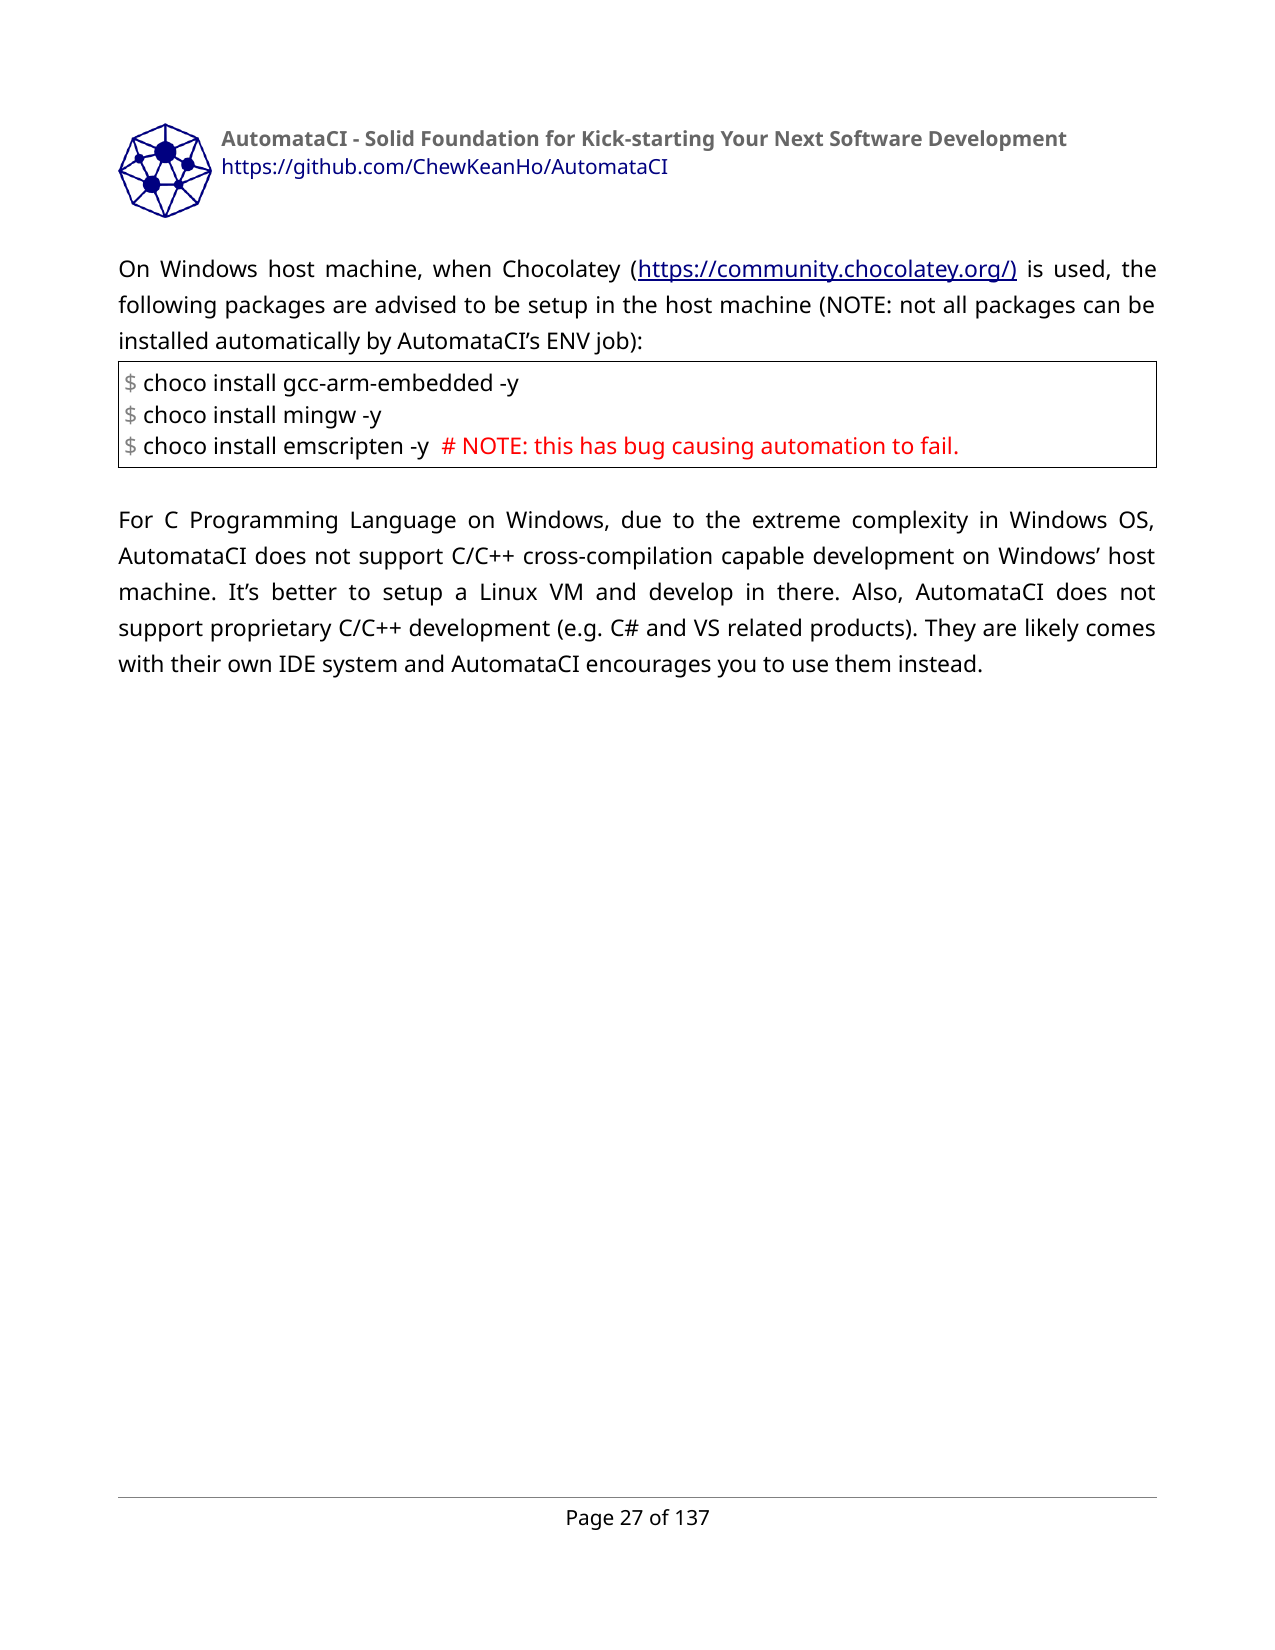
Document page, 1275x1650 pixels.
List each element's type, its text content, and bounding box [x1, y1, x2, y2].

picture [118, 123, 212, 218]
text On Windows host machine, when Chocolatey (https://community.chocolatey.org/) is used, the following packages are advised to be setup in the host machine (NOTE: not all packages can be installed automatically by AutomataCI’s ENV job): [118, 253, 1157, 356]
text For C Programming Language on Windows, due to the extreme complexity in Windows OS, AutomataCI does not support C/C++ cross-compilation capable development on Windows’ host machine. It’s better to setup a Linux VM and develop in there. Also, AutomataCI does not support proprietary C/C++ development (e.g. C# and VS related products). They are likely comes with their own IDE system and AutomataCI encourages you to use them instead. [118, 504, 1157, 679]
table_header $ choco install gcc-arm-embedded -y $ choco install mingw -y $ choco install emscripten -y # NOTE: this has bug causing automation to fail. [119, 362, 1156, 467]
